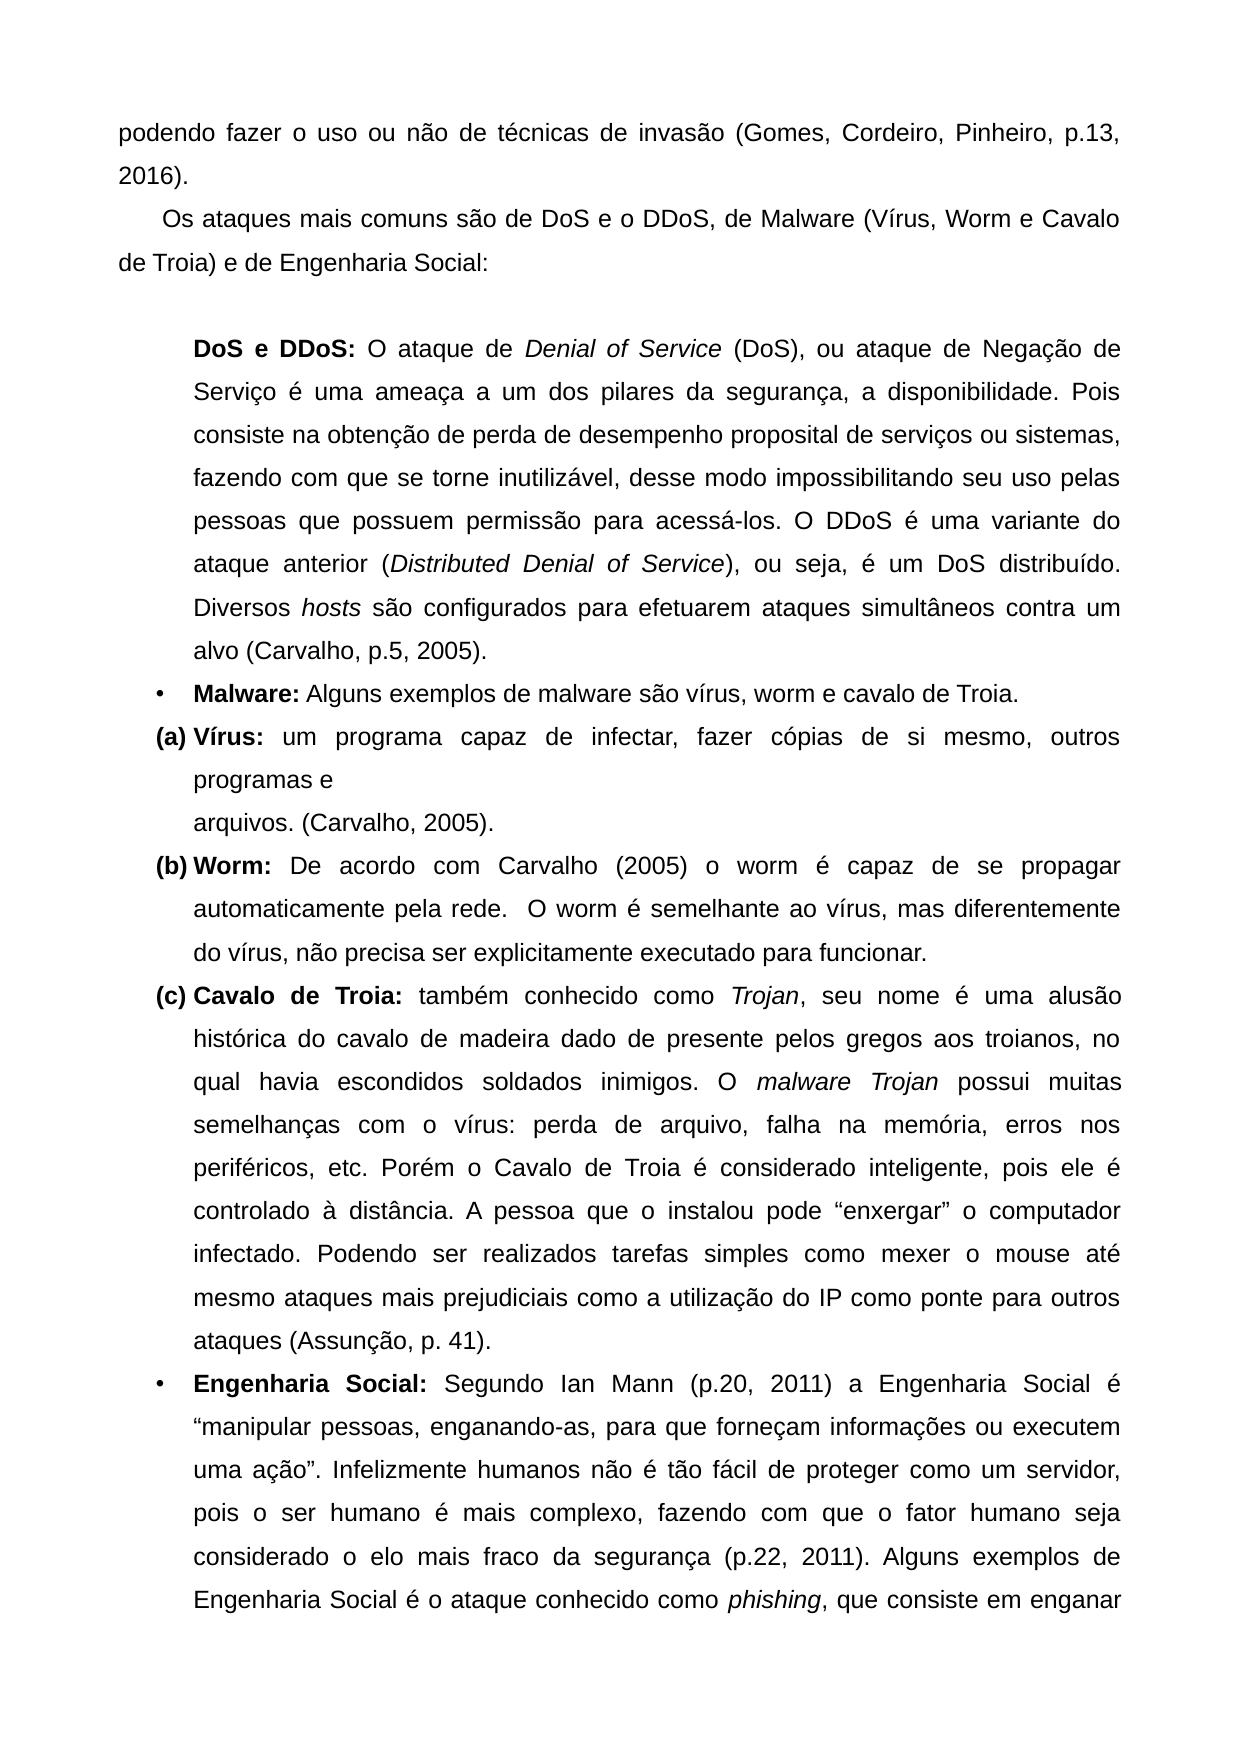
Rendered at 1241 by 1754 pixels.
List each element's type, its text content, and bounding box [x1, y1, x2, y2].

list DoS e DDoS: O ataque de Denial of Service (DoS), ou ataque de Negação de Serviço é uma ameaça a um dos pilares da segurança, a disponibilidade. Pois consiste na obtenção de perda de desempenho proposital de serviços ou sistemas, fazendo com que se torne inutilizável, desse modo impossibilitando seu uso pelas pessoas que possuem permissão para acessá-los. O DDoS é uma variante do ataque anterior (Distributed Denial of Service), ou seja, é um DoS distribuído. Diversos hosts são configurados para efetuarem ataques simultâneos contra um alvo (Carvalho, p.5, 2005). [156, 334, 1122, 664]
list Cavalo de Troia: também conhecido como Trojan, seu nome é uma alusão histórica do cavalo de madeira dado de presente pelos gregos aos troianos, no qual havia escondidos soldados inimigos. O malware Trojan possui muitas semelhanças com o vírus: perda de arquivo, falha na memória, erros nos periféricos, etc. Porém o Cavalo de Troia é considerado inteligente, pois ele é controlado à distância. A pessoa que o instalou pode “enxergar” o computador infectado. Podendo ser realizados tarefas simples como mexer o mouse até mesmo ataques mais prejudiciais como a utilização do IP como ponte para outros ataques (Assunção, p. 41). [156, 981, 1122, 1354]
list Vírus: um programa capaz de infectar, fazer cópias de si mesmo, outros programas e [156, 722, 1122, 794]
text Os ataques mais comuns são de DoS e o DDoS, de Malware (Vírus, Worm e Cavalo de Troia) e de Engenharia Social: [118, 204, 1122, 276]
list Worm: De acordo com Carvalho (2005) o worm é capaz de se propagar automaticamente pela rede. O worm é semelhante ao vírus, mas diferentemente do vírus, não precisa ser explicitamente executado para funcionar. [156, 851, 1122, 966]
list Engenharia Social: Segundo Ian Mann (p.20, 2011) a Engenharia Social é “manipular pessoas, enganando-as, para que forneçam informações ou executem uma ação”. Infelizmente humanos não é tão fácil de proteger como um servidor, pois o ser humano é mais complexo, fazendo com que o fator humano seja considerado o elo mais fraco da segurança (p.22, 2011). Alguns exemplos de Engenharia Social é o ataque conhecido como phishing, que consiste em enganar [156, 1369, 1122, 1613]
list Malware: Alguns exemplos de malware são vírus, worm e cavalo de Troia. [156, 679, 1122, 708]
text podendo fazer o uso ou não de técnicas de invasão (Gomes, Cordeiro, Pinheiro, p.13, 2016). [118, 118, 1122, 190]
list arquivos. (Carvalho, 2005). [156, 808, 1122, 837]
